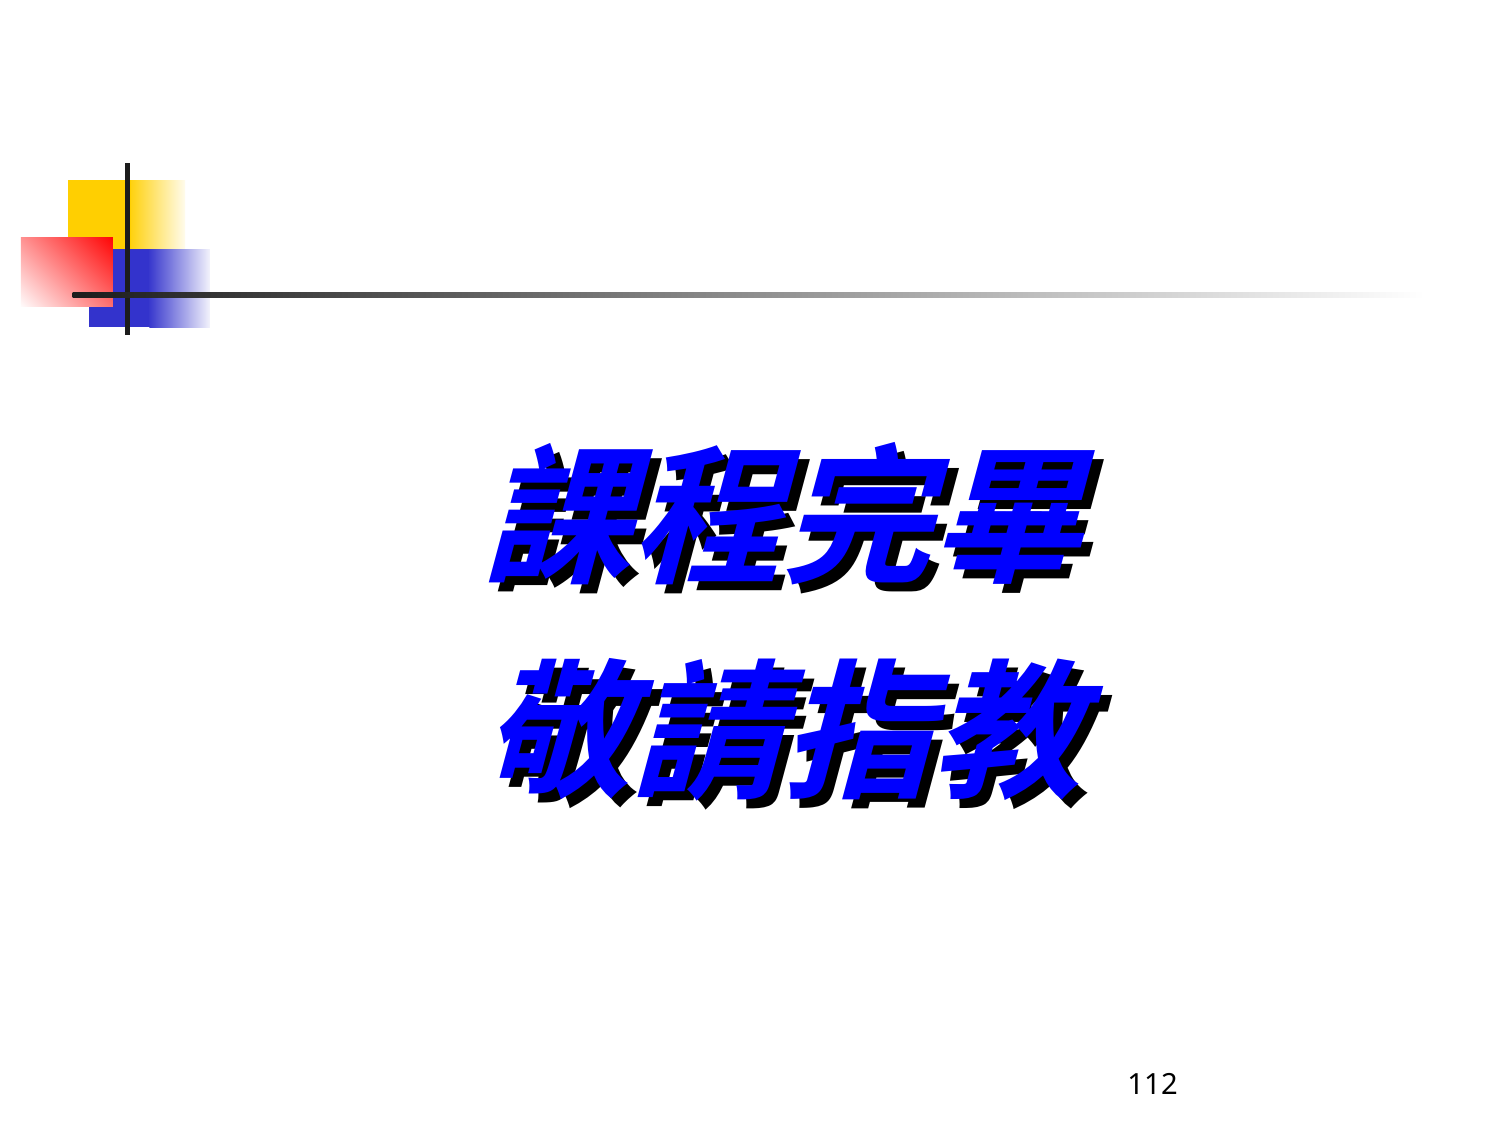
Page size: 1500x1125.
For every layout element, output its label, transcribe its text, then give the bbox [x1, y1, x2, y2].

text_box [1112, 1037, 1426, 1113]
list 課程完畢 敬請指教 [410, 413, 1121, 846]
